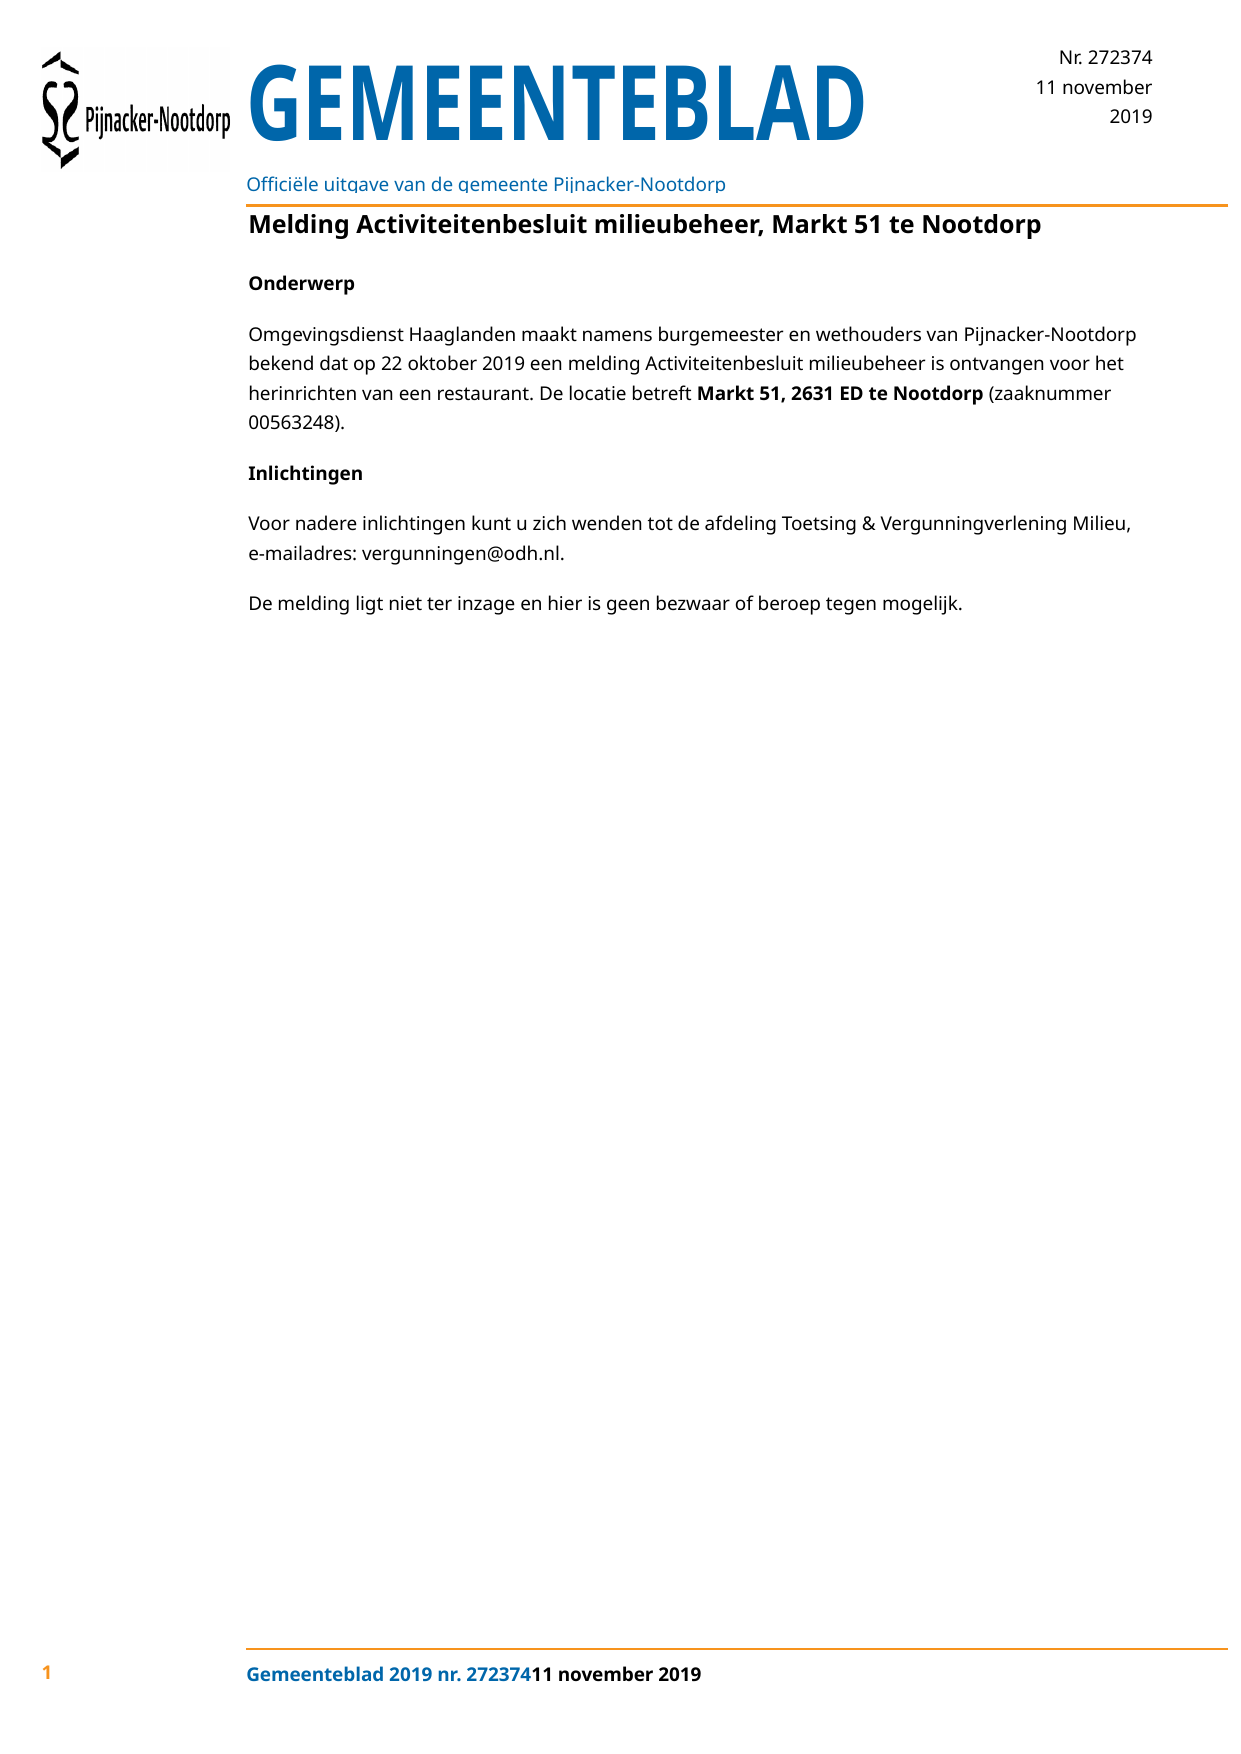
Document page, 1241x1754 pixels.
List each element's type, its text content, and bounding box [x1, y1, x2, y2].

text Omgevingsdienst Haaglanden maakt namens burgemeester en wethouders van Pijnacker-Nootdorp bekend dat op 22 oktober 2019 een melding Activiteitenbesluit milieubeheer is ontvangen voor het herinrichten van een restaurant. De locatie betreft Markt 51, 2631 ED te Nootdorp (zaaknummer 00563248). [248, 321, 1152, 435]
text De melding ligt niet ter inzage en hier is geen bezwaar of beroep tegen mogelijk. [248, 590, 1152, 616]
picture [41, 47, 231, 172]
text Melding Activiteitenbesluit milieubeheer, Markt 51 te Nootdorp [248, 207, 1152, 241]
text Inlichtingen [248, 460, 1152, 486]
text Onderwerp [248, 270, 1152, 296]
text Voor nadere inlichtingen kunt u zich wenden tot de afdeling Toetsing & Vergunningverlening Milieu, e-mailadres: vergunningen@odh.nl. [248, 510, 1152, 566]
